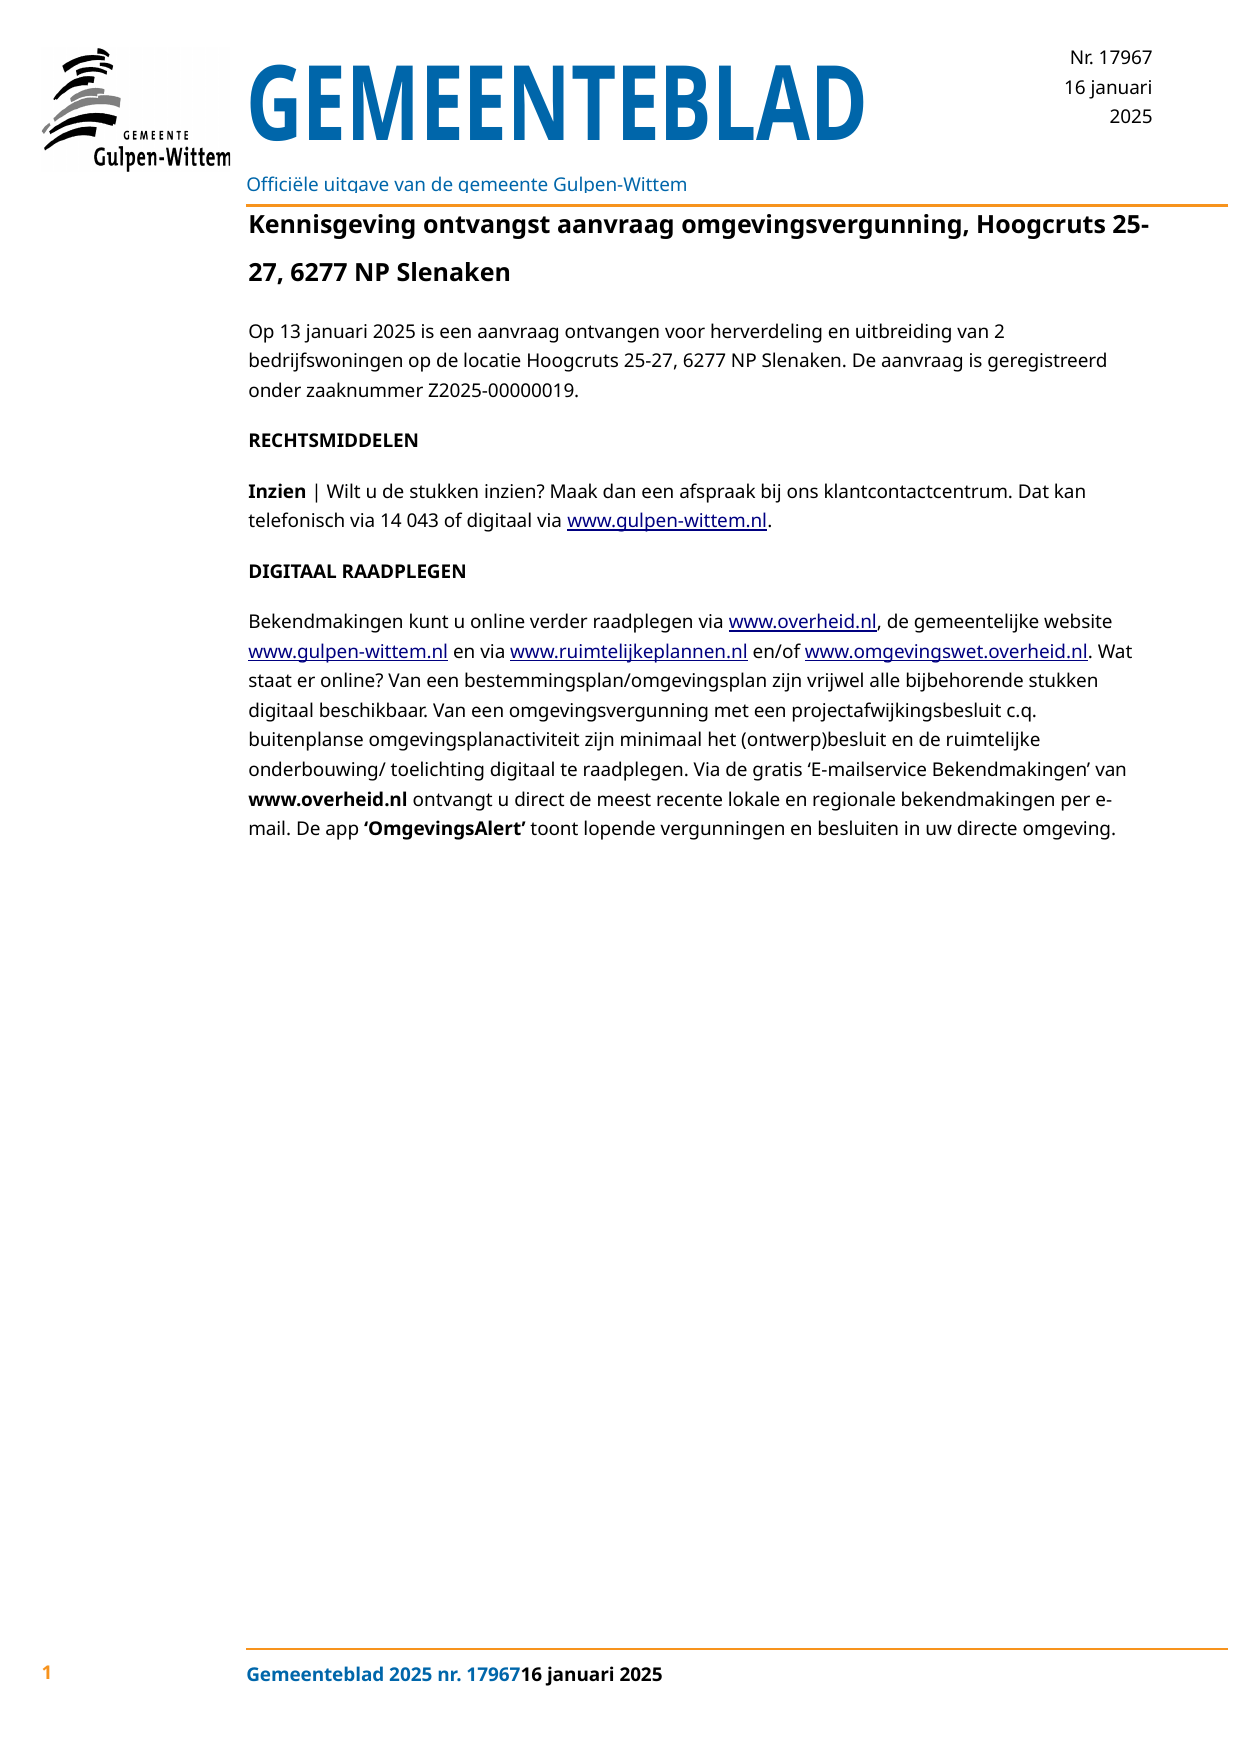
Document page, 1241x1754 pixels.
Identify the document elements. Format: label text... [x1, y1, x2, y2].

text RECHTSMIDDELEN [248, 427, 1152, 453]
text Kennisgeving ontvangst aanvraag omgevingsvergunning, Hoogcruts 25-27, 6277 NP Slenaken [248, 207, 1152, 288]
text Op 13 januari 2025 is een aanvraag ontvangen voor herverdeling en uitbreiding van 2 bedrijfswoningen op de locatie Hoogcruts 25-27, 6277 NP Slenaken. De aanvraag is geregistreerd onder zaaknummer Z2025-00000019. [248, 318, 1152, 403]
text DIGITAAL RAADPLEGEN [248, 558, 1152, 584]
text Inzien | Wilt u de stukken inzien? Maak dan een afspraak bij ons klantcontactcentrum. Dat kan telefonisch via 14 043 of digitaal via www.gulpen-wittem.nl. [248, 478, 1152, 533]
text Bekendmakingen kunt u online verder raadplegen via www.overheid.nl, de gemeentelijke website www.gulpen-wittem.nl en via www.ruimtelijkeplannen.nl en/of www.omgevingswet.overheid.nl. Wat staat er online? Van een bestemmingsplan/omgevingsplan zijn vrijwel alle bijbehorende stukken digitaal beschikbaar. Van een omgevingsvergunning met een projectafwijkingsbesluit c.q. buitenplanse omgevingsplanactiviteit zijn minimaal het (ontwerp)besluit en de ruimtelijke onderbouwing/ toelichting digitaal te raadplegen. Via de gratis ‘E-mailservice Bekendmakingen’ van www.overheid.nl ontvangt u direct de meest recente lokale en regionale bekendmakingen per e-mail. De app ‘OmgevingsAlert’ toont lopende vergunningen en besluiten in uw directe omgeving. [248, 608, 1152, 841]
picture [41, 47, 231, 172]
